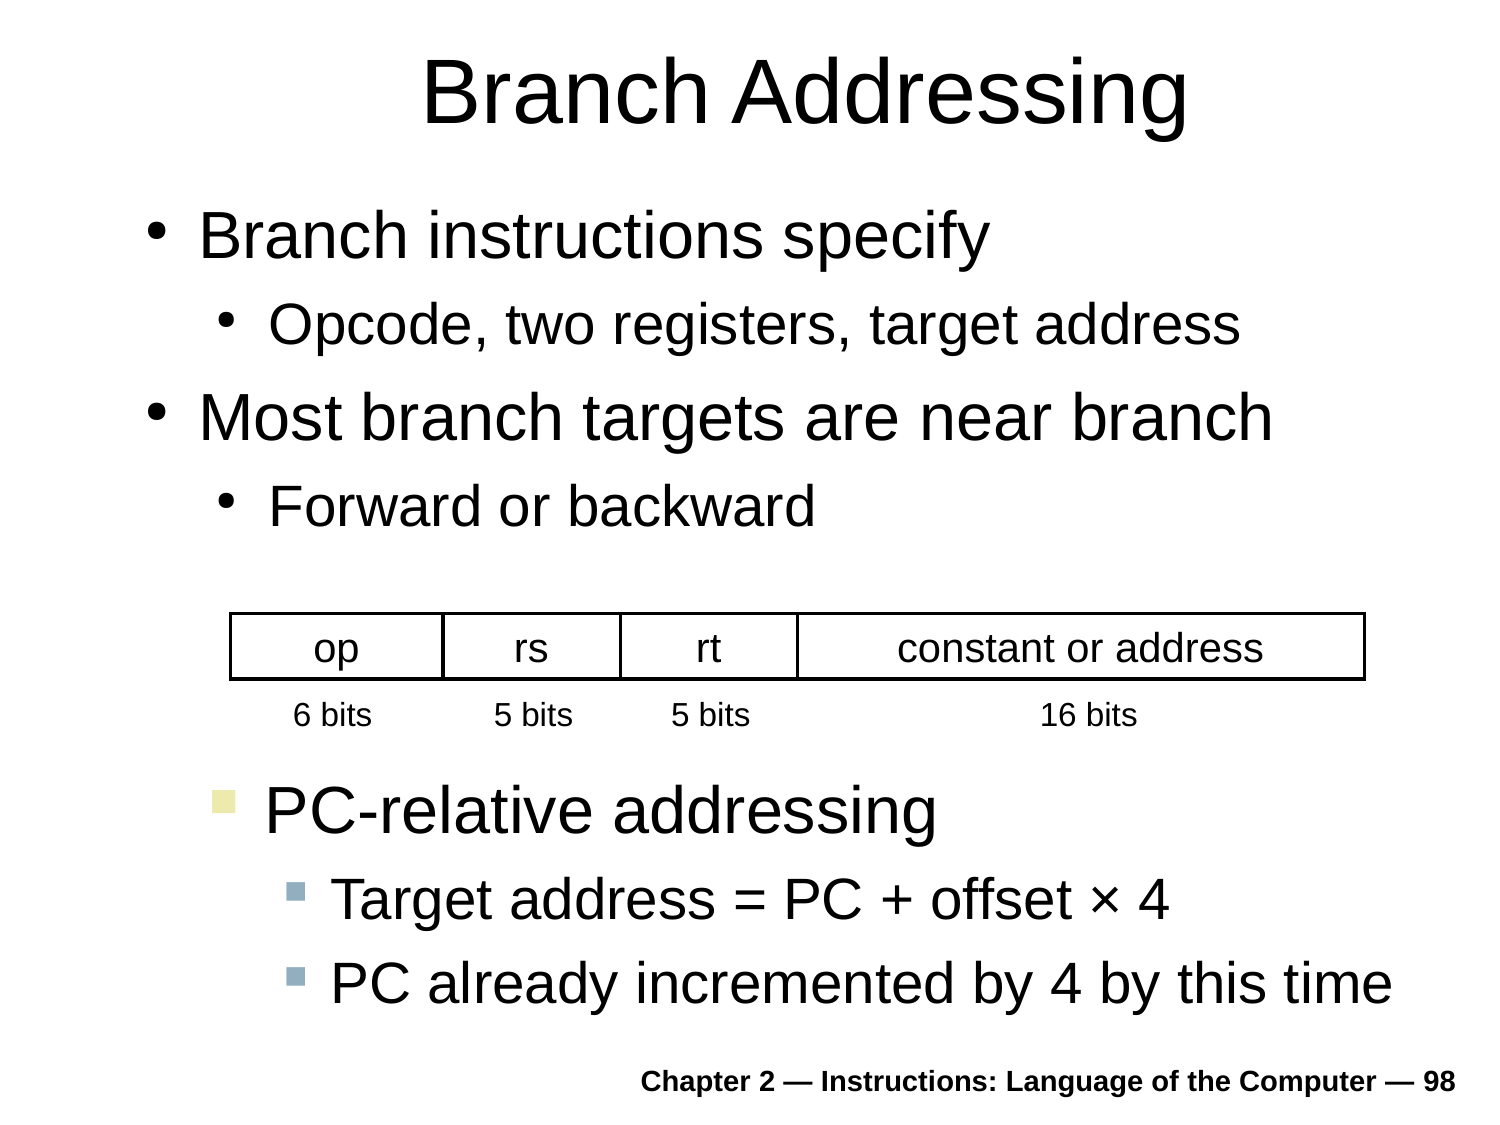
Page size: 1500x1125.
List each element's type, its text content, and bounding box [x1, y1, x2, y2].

text_box PC-relative addressing Target address = PC + offset × 4 PC already incremented by 4 by this time [193, 758, 1469, 1035]
text_box rt [620, 613, 797, 680]
text_box rs [442, 613, 620, 680]
text_box Chapter 2 — Instructions: Language of the Computer — <number> [277, 1046, 1471, 1106]
list Branch instructions specify Opcode, two registers, target address Most branch targets are near branch Forward or backward [112, 184, 1469, 576]
text_box 5 bits [478, 685, 589, 741]
title Branch Addressing [112, 23, 1468, 149]
text_box constant or address [797, 613, 1365, 680]
text_box 5 bits [656, 685, 766, 741]
text_box 6 bits [278, 685, 388, 741]
text_box 16 bits [1024, 685, 1153, 741]
text_box op [230, 613, 442, 680]
